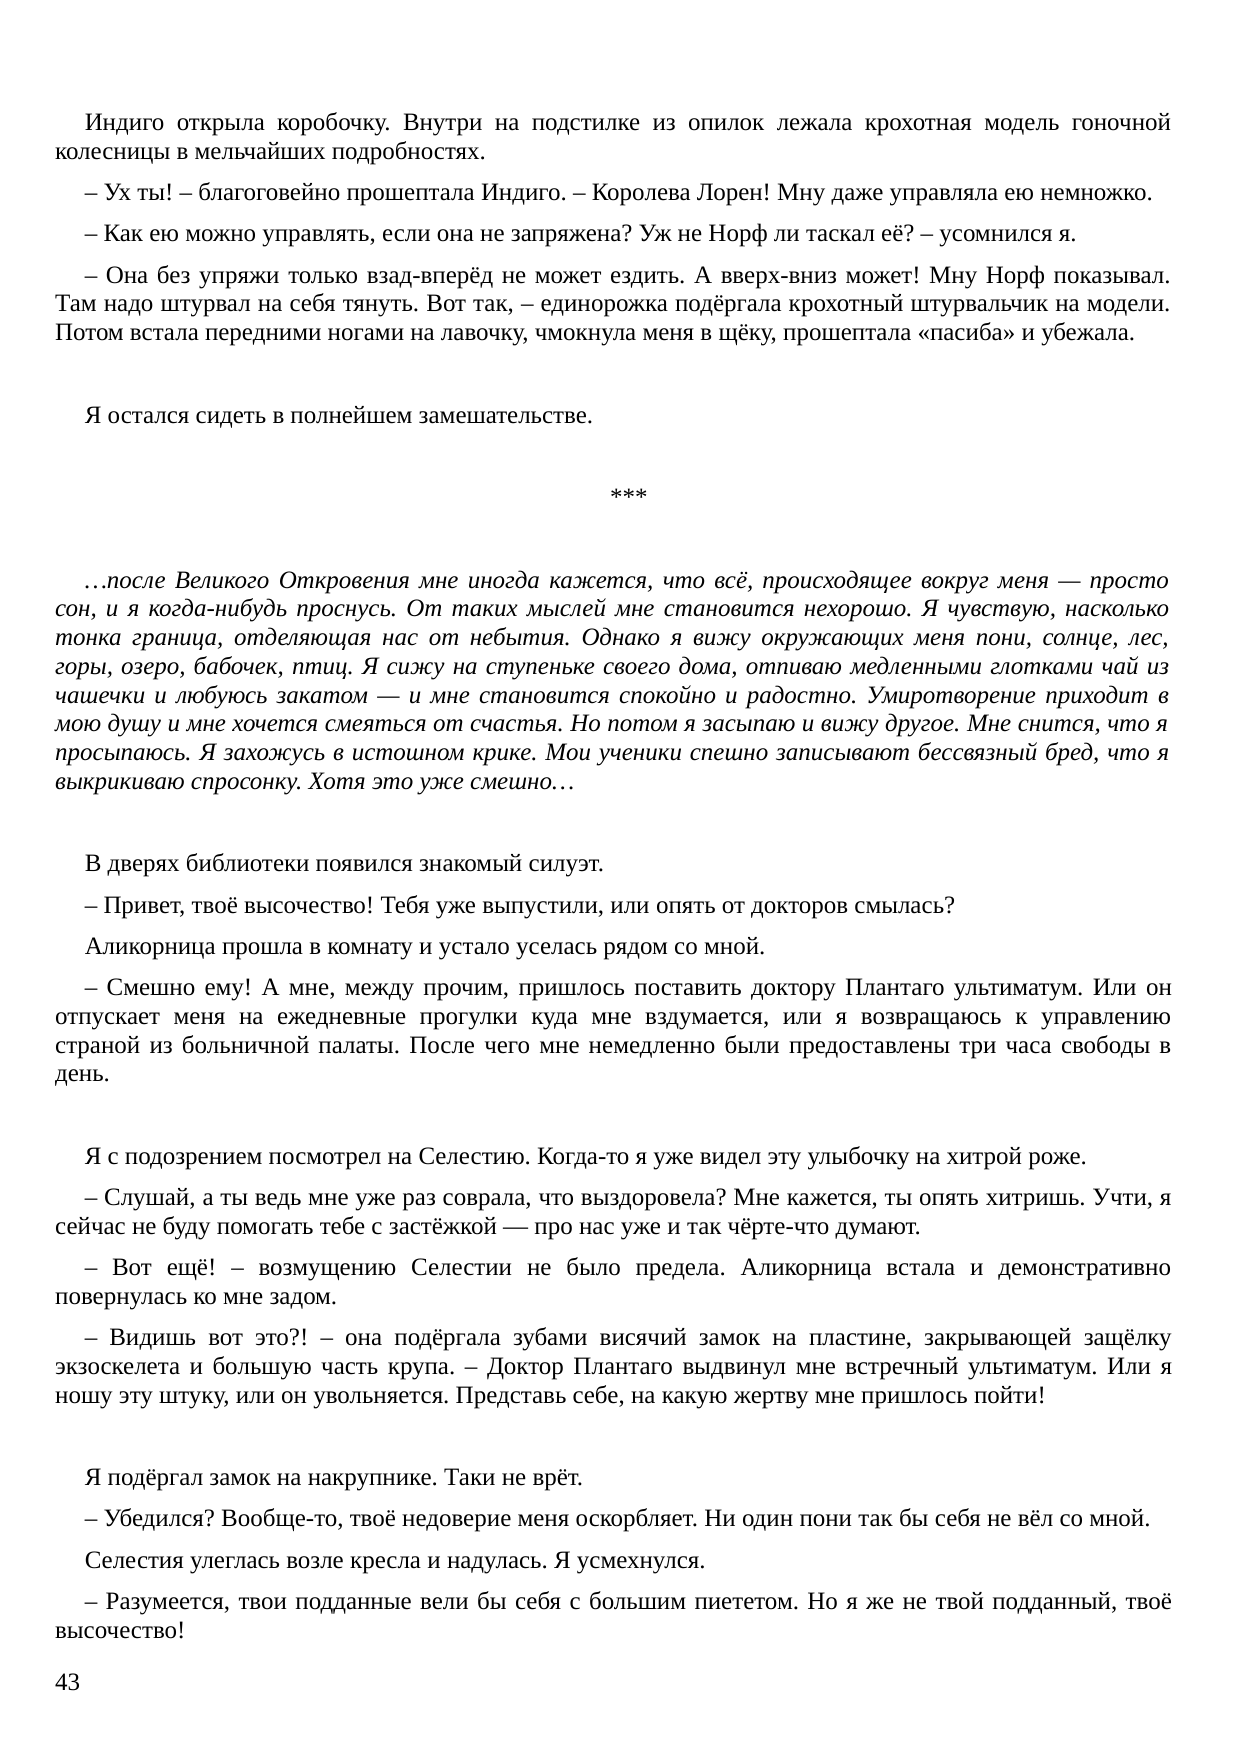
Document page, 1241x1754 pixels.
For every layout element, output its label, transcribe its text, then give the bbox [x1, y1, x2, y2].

text – Она без упряжи только взад-вперёд не может ездить. А вверх-вниз может! Мну Норф показывал. Там надо штурвал на себя тянуть. Вот так, – единорожка подёргала крохотный штурвальчик на модели. Потом встала передними ногами на лавочку, чмокнула меня в щёку, прошептала «пасиба» и убежала. [55, 260, 1173, 346]
text Индиго открыла коробочку. Внутри на подстилке из опилок лежала крохотная модель гоночной колесницы в мельчайших подробностях. [55, 107, 1173, 165]
text – Вот ещё! – возмущению Селестии не было предела. Аликорница встала и демонстративно повернулась ко мне задом. [55, 1252, 1173, 1310]
text – Привет, твоё высочество! Тебя уже выпустили, или опять от докторов смылась? [55, 890, 1173, 918]
text Я с подозрением посмотрел на Селестию. Когда-то я уже видел эту улыбочку на хитрой роже. [55, 1141, 1173, 1170]
text – Убедился? Вообще-то, твоё недоверие меня оскорбляет. Ни один пони так бы себя не вёл со мной. [55, 1503, 1173, 1532]
text – Слушай, а ты ведь мне уже раз соврала, что выздоровела? Мне кажется, ты опять хитришь. Учти, я сейчас не буду помогать тебе с застёжкой — про нас уже и так чёрте-что думают. [55, 1182, 1173, 1240]
text В дверях библиотеки появился знакомый силуэт. [55, 848, 1173, 877]
text Я остался сидеть в полнейшем замешательстве. [55, 400, 1173, 428]
text Селестия улеглась возле кресла и надулась. Я усмехнулся. [55, 1545, 1173, 1573]
text – Ух ты! – благоговейно прошептала Индиго. – Королева Лорен! Мну даже управляла ею немножко. [55, 177, 1173, 206]
text – Разумеется, твои подданные вели бы себя с большим пиететом. Но я же не твой подданный, твоё высочество! [55, 1586, 1173, 1643]
text – Как ею можно управлять, если она не запряжена? Уж не Норф ли таскал её? – усомнился я. [55, 218, 1173, 247]
text *** [55, 482, 1173, 511]
text …после Великого Откровения мне иногда кажется, что всё, происходящее вокруг меня — просто сон, и я когда-нибудь проснусь. От таких мыслей мне становится нехорошо. Я чувствую, насколько тонка граница, отделяющая нас от небытия. Однако я вижу окружающих меня пони, солнце, лес, горы, озеро, бабочек, птиц. Я сижу на ступеньке своего дома, отпиваю медленными глотками чай из чашечки и любуюсь закатом — и мне становится спокойно и радостно. Умиротворение приходит в мою душу и мне хочется смеяться от счастья. Но потом я засыпаю и вижу другое. Мне снится, что я просыпаюсь. Я захожусь в истошном крике. Мои ученики спешно записывают бессвязный бред, что я выкрикиваю спросонку. Хотя это уже смешно… [55, 565, 1173, 795]
text Аликорница прошла в комнату и устало уселась рядом со мной. [55, 931, 1173, 960]
text – Видишь вот это?! – она подёргала зубами висячий замок на пластине, закрывающей защёлку экзоскелета и большую часть крупа. – Доктор Плантаго выдвинул мне встречный ультиматум. Или я ношу эту штуку, или он увольняется. Представь себе, на какую жертву мне пришлось пойти! [55, 1322, 1173, 1408]
text – Cмешно ему! А мне, между прочим, пришлось поставить доктору Плантаго ультиматум. Или он отпускает меня на ежедневные прогулки куда мне вздумается, или я возвращаюсь к управлению страной из больничной палаты. После чего мне немедленно были предоставлены три часа свободы в день. [55, 972, 1173, 1087]
text Я подёргал замок на накрупнике. Таки не врёт. [55, 1462, 1173, 1491]
